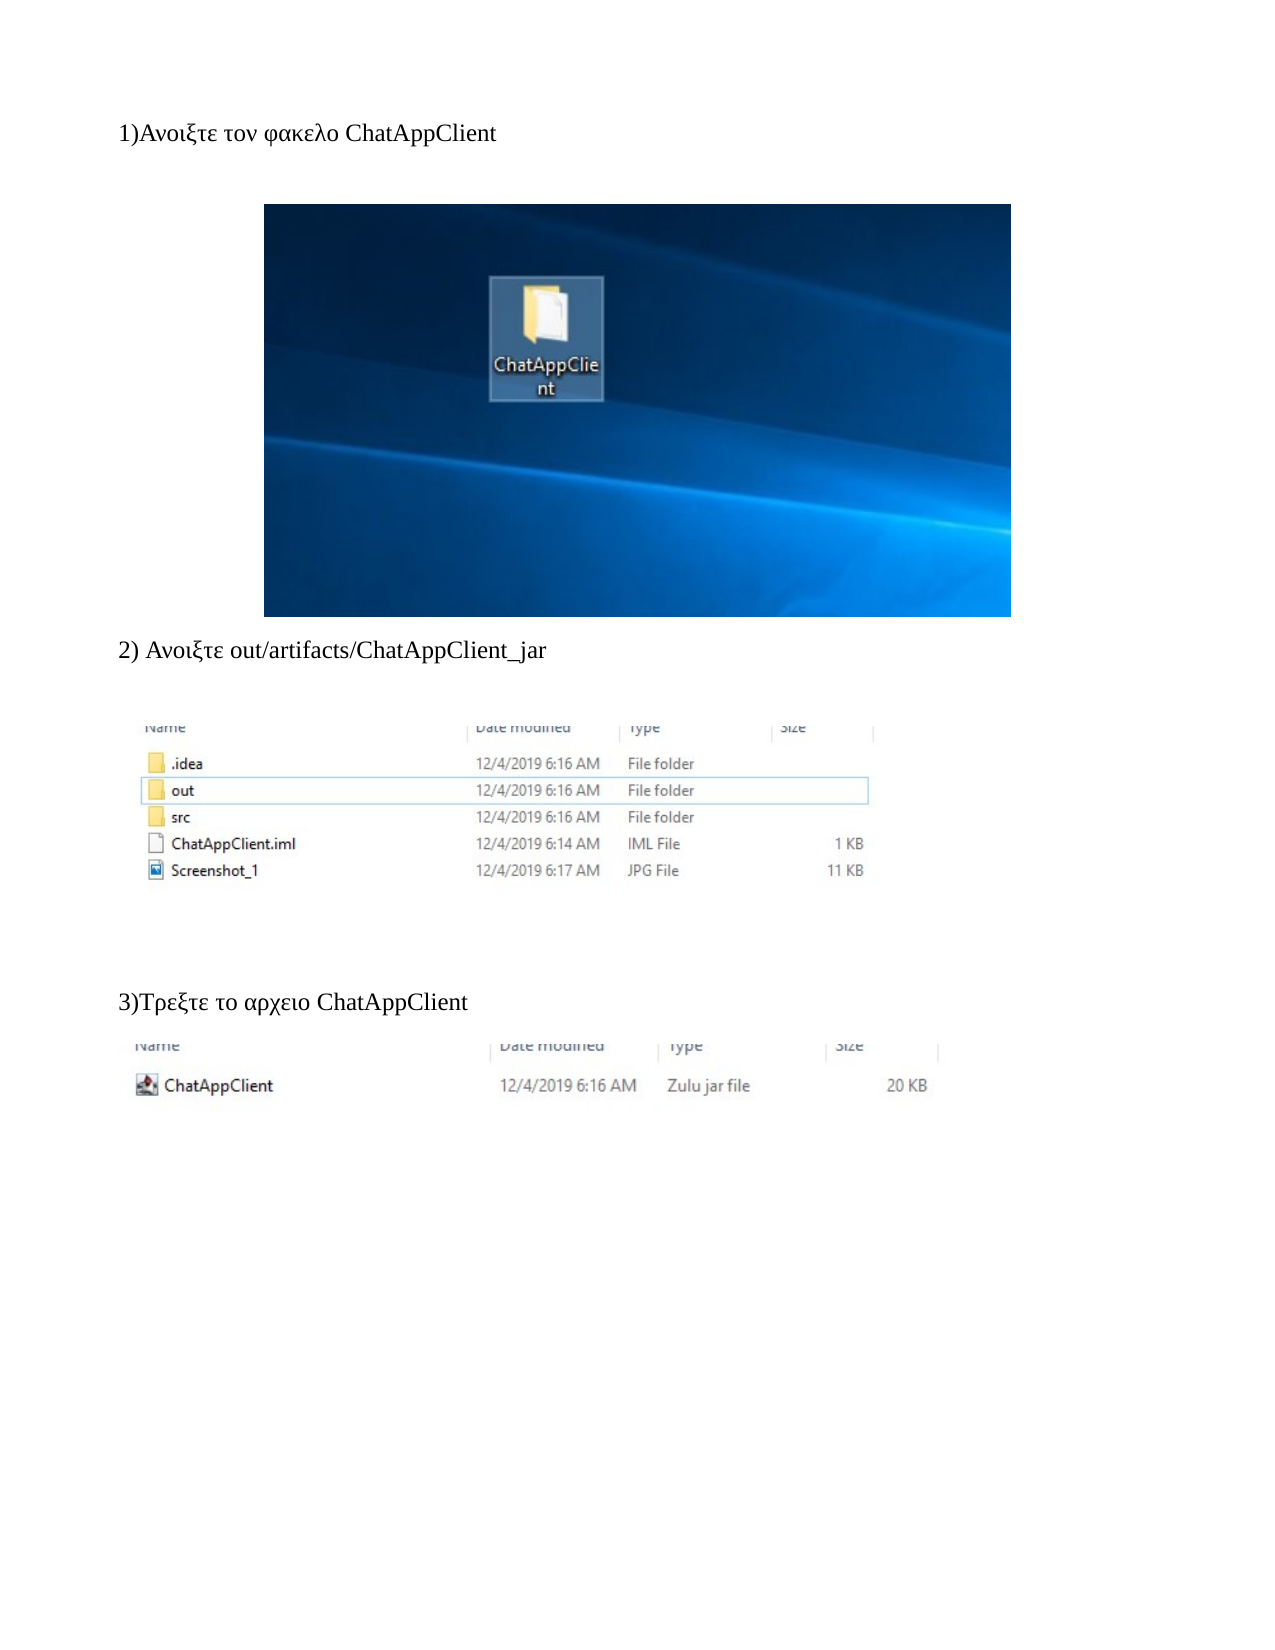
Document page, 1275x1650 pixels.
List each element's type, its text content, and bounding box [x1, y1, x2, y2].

picture [127, 726, 1167, 988]
text 2) Ανοιξτε out/artifacts/ChatAppClient_jar [118, 636, 1157, 664]
picture [994, 530, 1011, 535]
picture [118, 1044, 1157, 1214]
text 3)Τρεξτε το αρχειο ChatAppClient [118, 988, 1157, 1016]
picture [938, 522, 957, 526]
text 1)Ανοιξτε τον φακελο ChatAppClient [118, 118, 1157, 147]
picture [264, 204, 1011, 617]
